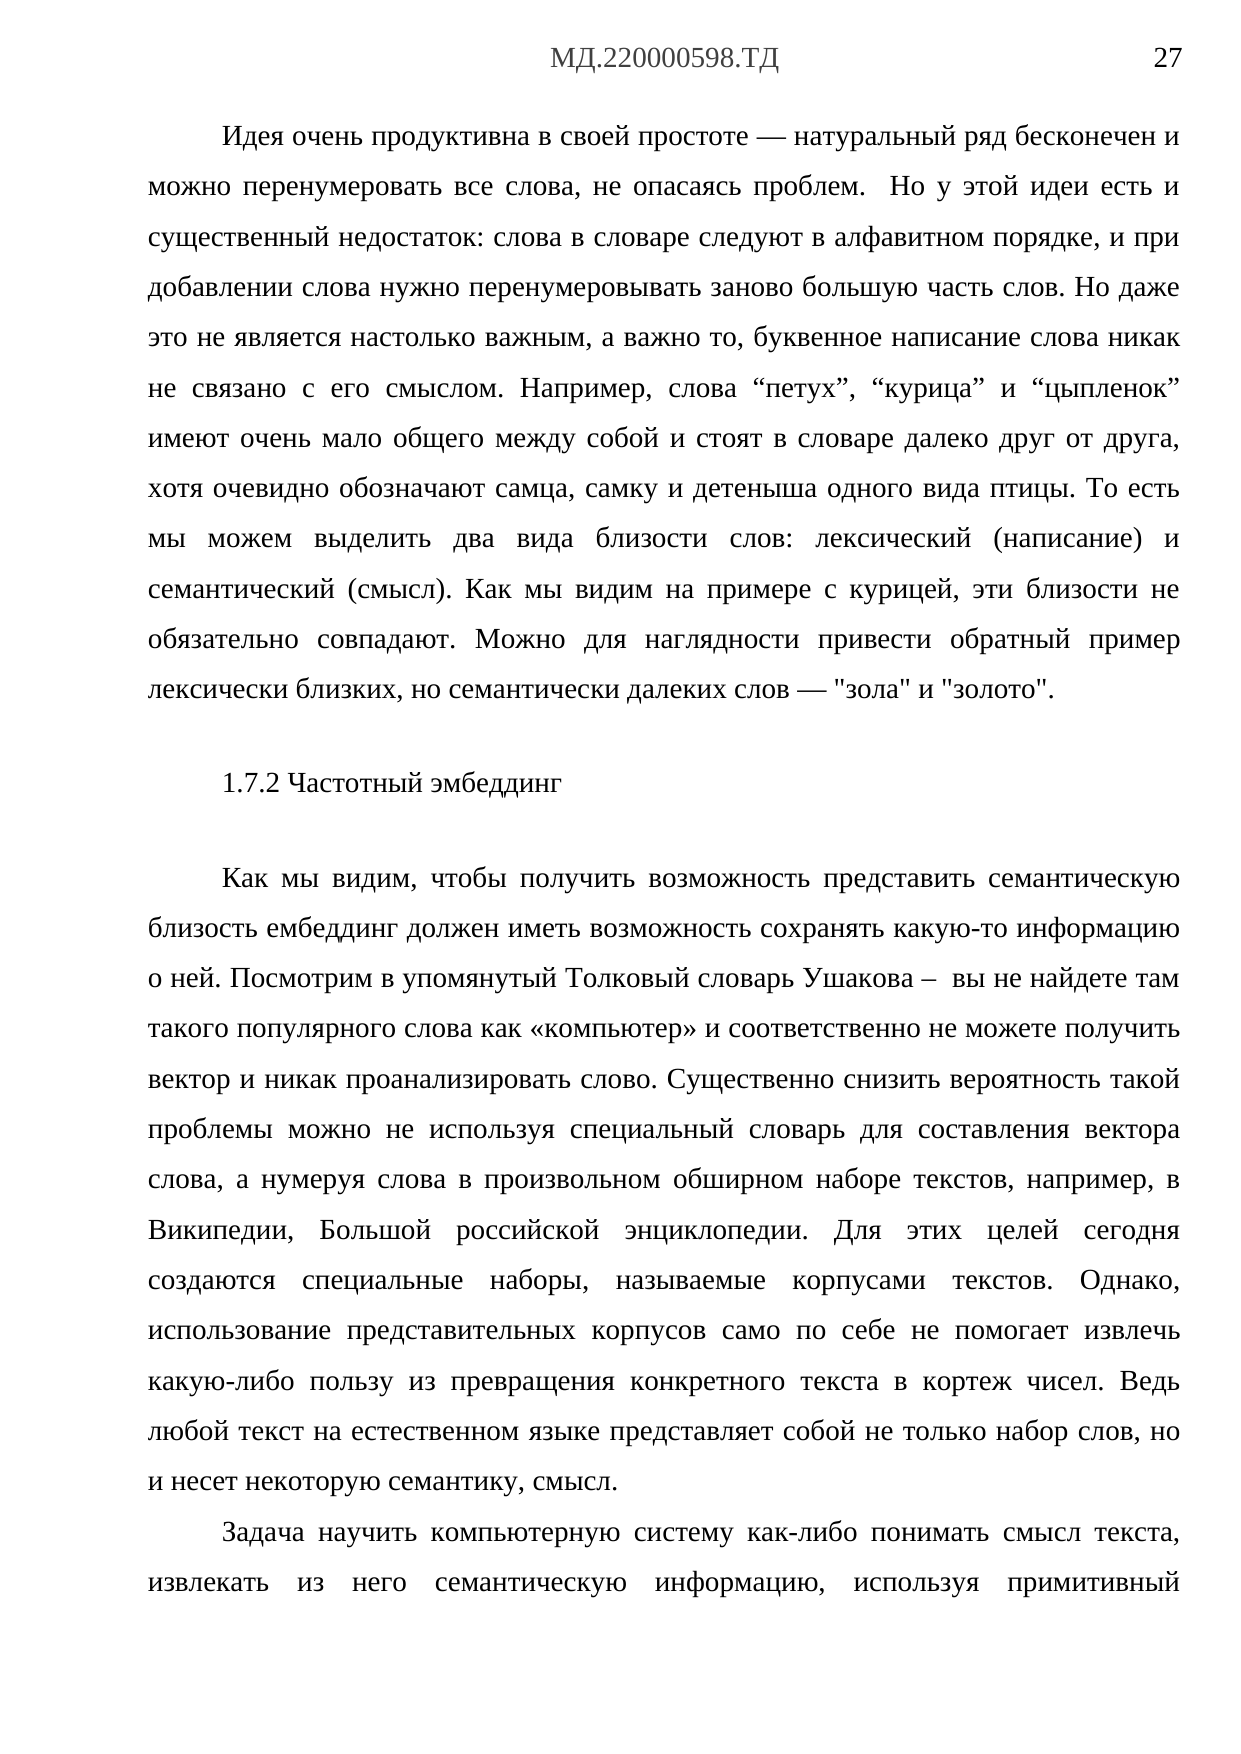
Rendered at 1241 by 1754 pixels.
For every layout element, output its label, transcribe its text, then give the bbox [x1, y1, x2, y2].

text Идея очень продуктивна в своей простоте — натуральный ряд бесконечен и можно перенумеровать все слова, не опасаясь проблем. Но у этой идеи есть и существенный недостаток: слова в словаре следуют в алфавитном порядке, и при добавлении слова нужно перенумеровывать заново большую часть слов. Но даже это не является настолько важным, а важно то, буквенное написание слова никак не связано с его смыслом. Например, слова “петух”, “курица” и “цыпленок” имеют очень мало общего между собой и стоят в словаре далеко друг от друга, хотя очевидно обозначают самца, самку и детеныша одного вида птицы. То есть мы можем выделить два вида близости слов: лексический (написание) и семантический (смысл). Как мы видим на примере с курицей, эти близости не обязательно совпадают. Можно для наглядности привести обратный пример лексически близких, но семантически далеких слов — "зола" и "золото". [148, 118, 1181, 705]
text Задача научить компьютерную систему как-либо понимать смысл текста, извлекать из него семантическую информацию, используя примитивный [148, 1514, 1181, 1598]
text Как мы видим, чтобы получить возможность представить семантическую близость ембеддинг должен иметь возможность сохранять какую-то информацию о ней. Посмотрим в упомянутый Толковый словарь Ушакова – вы не найдете там такого популярного слова как «компьютер» и соответственно не можете получить вектор и никак проанализировать слово. Существенно снизить вероятность такой проблемы можно не используя специальный словарь для составления вектора слова, а нумеруя слова в произвольном обширном наборе текстов, например, в Википедии, Большой российской энциклопедии. Для этих целей сегодня создаются специальные наборы, называемые корпусами текстов. Однако, использование представительных корпусов само по себе не помогает извлечь какую-либо пользу из превращения конкретного текста в кортеж чисел. Ведь любой текст на естественном языке представляет собой не только набор слов, но и несет некоторую семантику, смысл. [148, 860, 1181, 1497]
subtitle Частотный эмбеддинг [222, 766, 1181, 799]
